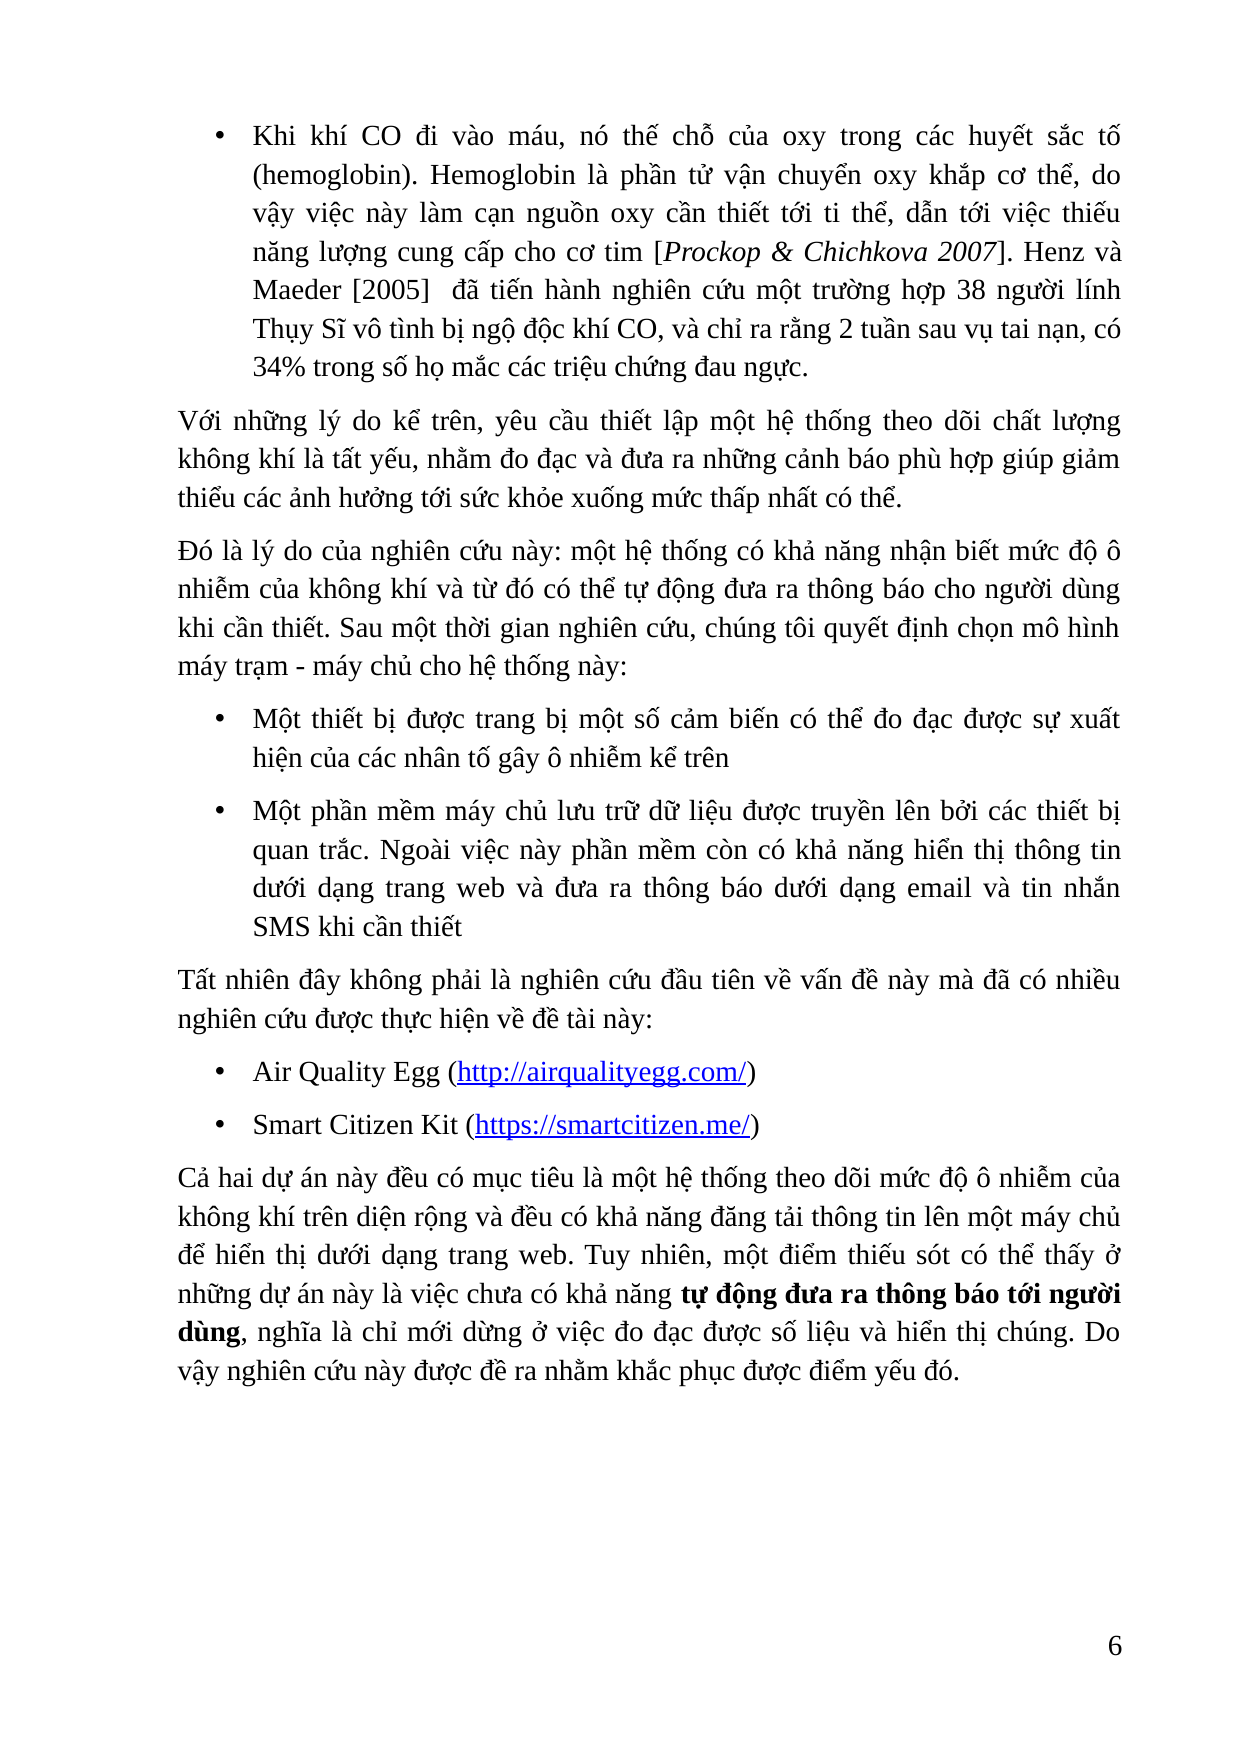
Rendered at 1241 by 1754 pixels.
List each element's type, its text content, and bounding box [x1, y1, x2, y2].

list Smart Citizen Kit (https://smartcitizen.me/) [215, 1107, 1122, 1141]
list Air Quality Egg (http://airqualityegg.com/) [215, 1054, 1122, 1087]
text Tất nhiên đây không phải là nghiên cứu đầu tiên về vấn đề này mà đã có nhiều nghiên cứu được thực hiện về đề tài này: [177, 962, 1122, 1034]
list Khi khí CO đi vào máu, nó thế chỗ của oxy trong các huyết sắc tố (hemoglobin). Hemoglobin là phần tử vận chuyển oxy khắp cơ thể, do vậy việc này làm cạn nguồn oxy cần thiết tới ti thể, dẫn tới việc thiếu năng lượng cung cấp cho cơ tim [Prockop & Chichkova 2007]. Henz và Maeder [2005] đã tiến hành nghiên cứu một trường hợp 38 người lính Thụy Sĩ vô tình bị ngộ độc khí CO, và chỉ ra rằng 2 tuần sau vụ tai nạn, có 34% trong số họ mắc các triệu chứng đau ngực. [215, 118, 1122, 383]
list Một phần mềm máy chủ lưu trữ dữ liệu được truyền lên bởi các thiết bị quan trắc. Ngoài việc này phần mềm còn có khả năng hiển thị thông tin dưới dạng trang web và đưa ra thông báo dưới dạng email và tin nhắn SMS khi cần thiết [215, 793, 1122, 943]
list Một thiết bị được trang bị một số cảm biến có thể đo đạc được sự xuất hiện của các nhân tố gây ô nhiễm kể trên [215, 702, 1122, 774]
text Đó là lý do của nghiên cứu này: một hệ thống có khả năng nhận biết mức độ ô nhiễm của không khí và từ đó có thể tự động đưa ra thông báo cho người dùng khi cần thiết. Sau một thời gian nghiên cứu, chúng tôi quyết định chọn mô hình máy trạm - máy chủ cho hệ thống này: [177, 533, 1122, 682]
text Với những lý do kể trên, yêu cầu thiết lập một hệ thống theo dõi chất lượng không khí là tất yếu, nhằm đo đạc và đưa ra những cảnh báo phù hợp giúp giảm thiểu các ảnh hưởng tới sức khỏe xuống mức thấp nhất có thể. [177, 403, 1122, 513]
text Cả hai dự án này đều có mục tiêu là một hệ thống theo dõi mức độ ô nhiễm của không khí trên diện rộng và đều có khả năng đăng tải thông tin lên một máy chủ để hiển thị dưới dạng trang web. Tuy nhiên, một điểm thiếu sót có thể thấy ở những dự án này là việc chưa có khả năng tự động đưa ra thông báo tới người dùng, nghĩa là chỉ mới dừng ở việc đo đạc được số liệu và hiển thị chúng. Do vậy nghiên cứu này được đề ra nhằm khắc phục được điểm yếu đó. [177, 1160, 1122, 1387]
